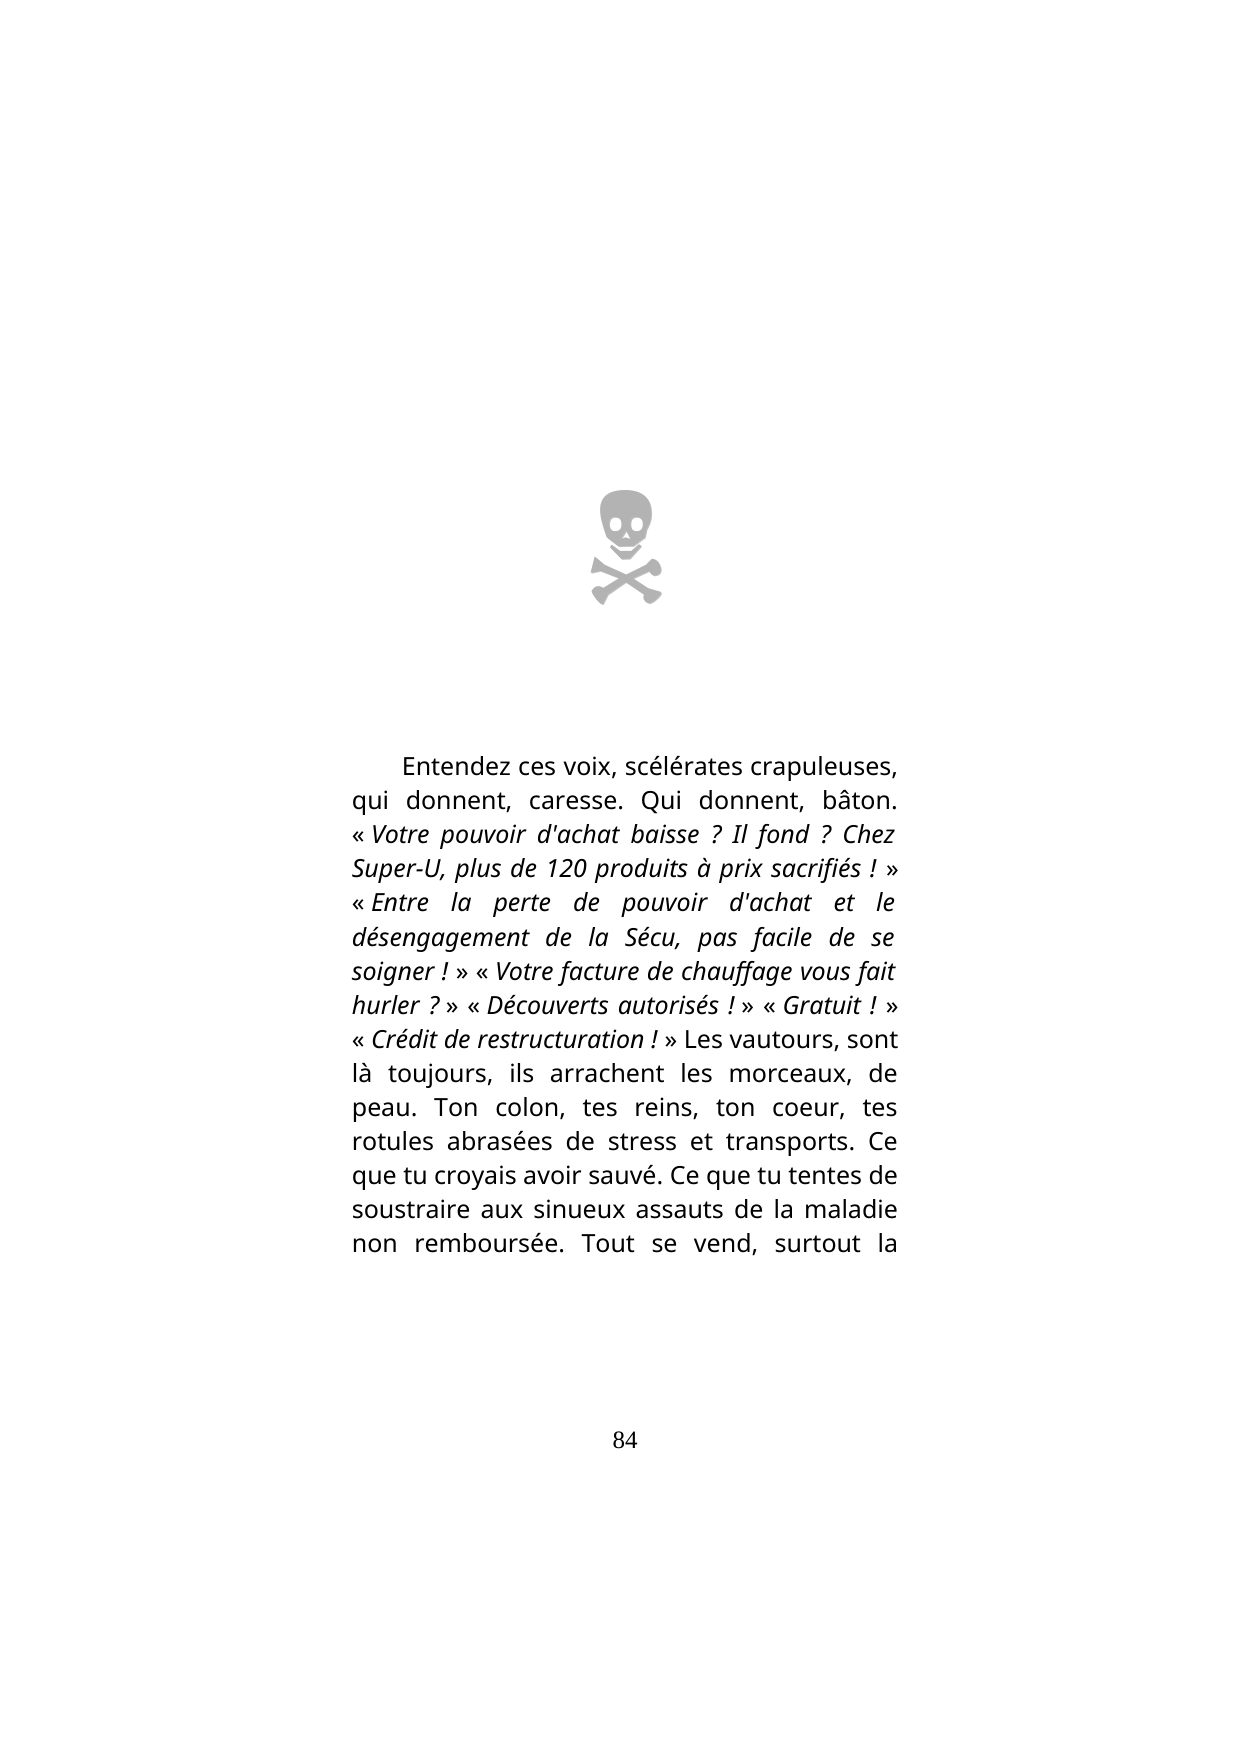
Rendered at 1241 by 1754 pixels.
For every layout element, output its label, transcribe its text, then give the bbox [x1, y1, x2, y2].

text  [352, 498, 898, 634]
text Entendez ces voix, scélérates crapuleuses, qui donnent, caresse. Qui donnent, bâton. « Votre pouvoir d'achat baisse ? Il fond ? Chez Super-U, plus de 120 produits à prix sacrifiés ! » « Entre la perte de pouvoir d'achat et le désengagement de la Sécu, pas facile de se soigner ! » « Votre facture de chauffage vous fait hurler ? » « Découverts autorisés ! » « Gratuit ! » « Crédit de restructuration ! » Les vautours, sont là toujours, ils arrachent les morceaux, de peau. Ton colon, tes reins, ton coeur, tes rotules abrasées de stress et transports. Ce que tu croyais avoir sauvé. Ce que tu tentes de soustraire aux sinueux assauts de la maladie non remboursée. Tout se vend, surtout la [352, 749, 898, 1260]
